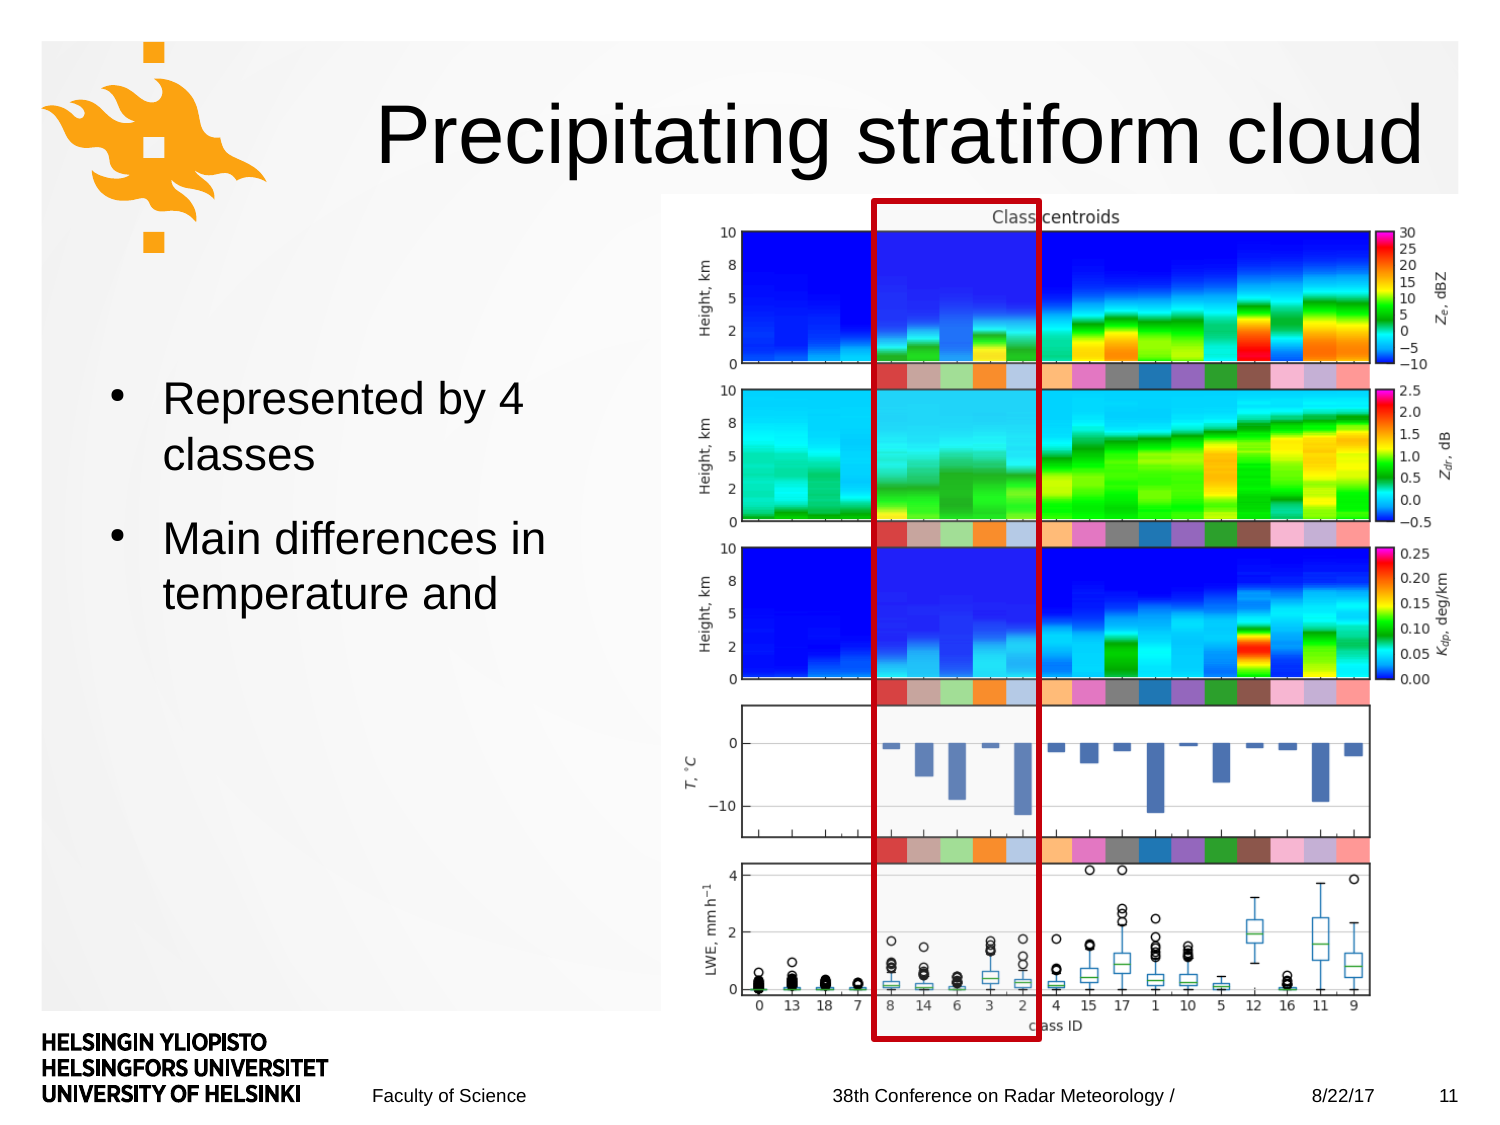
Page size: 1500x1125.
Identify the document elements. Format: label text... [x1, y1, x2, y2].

picture [144, 137, 164, 158]
text_box [874, 200, 1040, 1040]
picture [41, 41, 1471, 1055]
title Precipitating stratiform cloud [360, 72, 1447, 278]
list Represented by 4 classes Main differences in temperature and [76, 361, 661, 1000]
